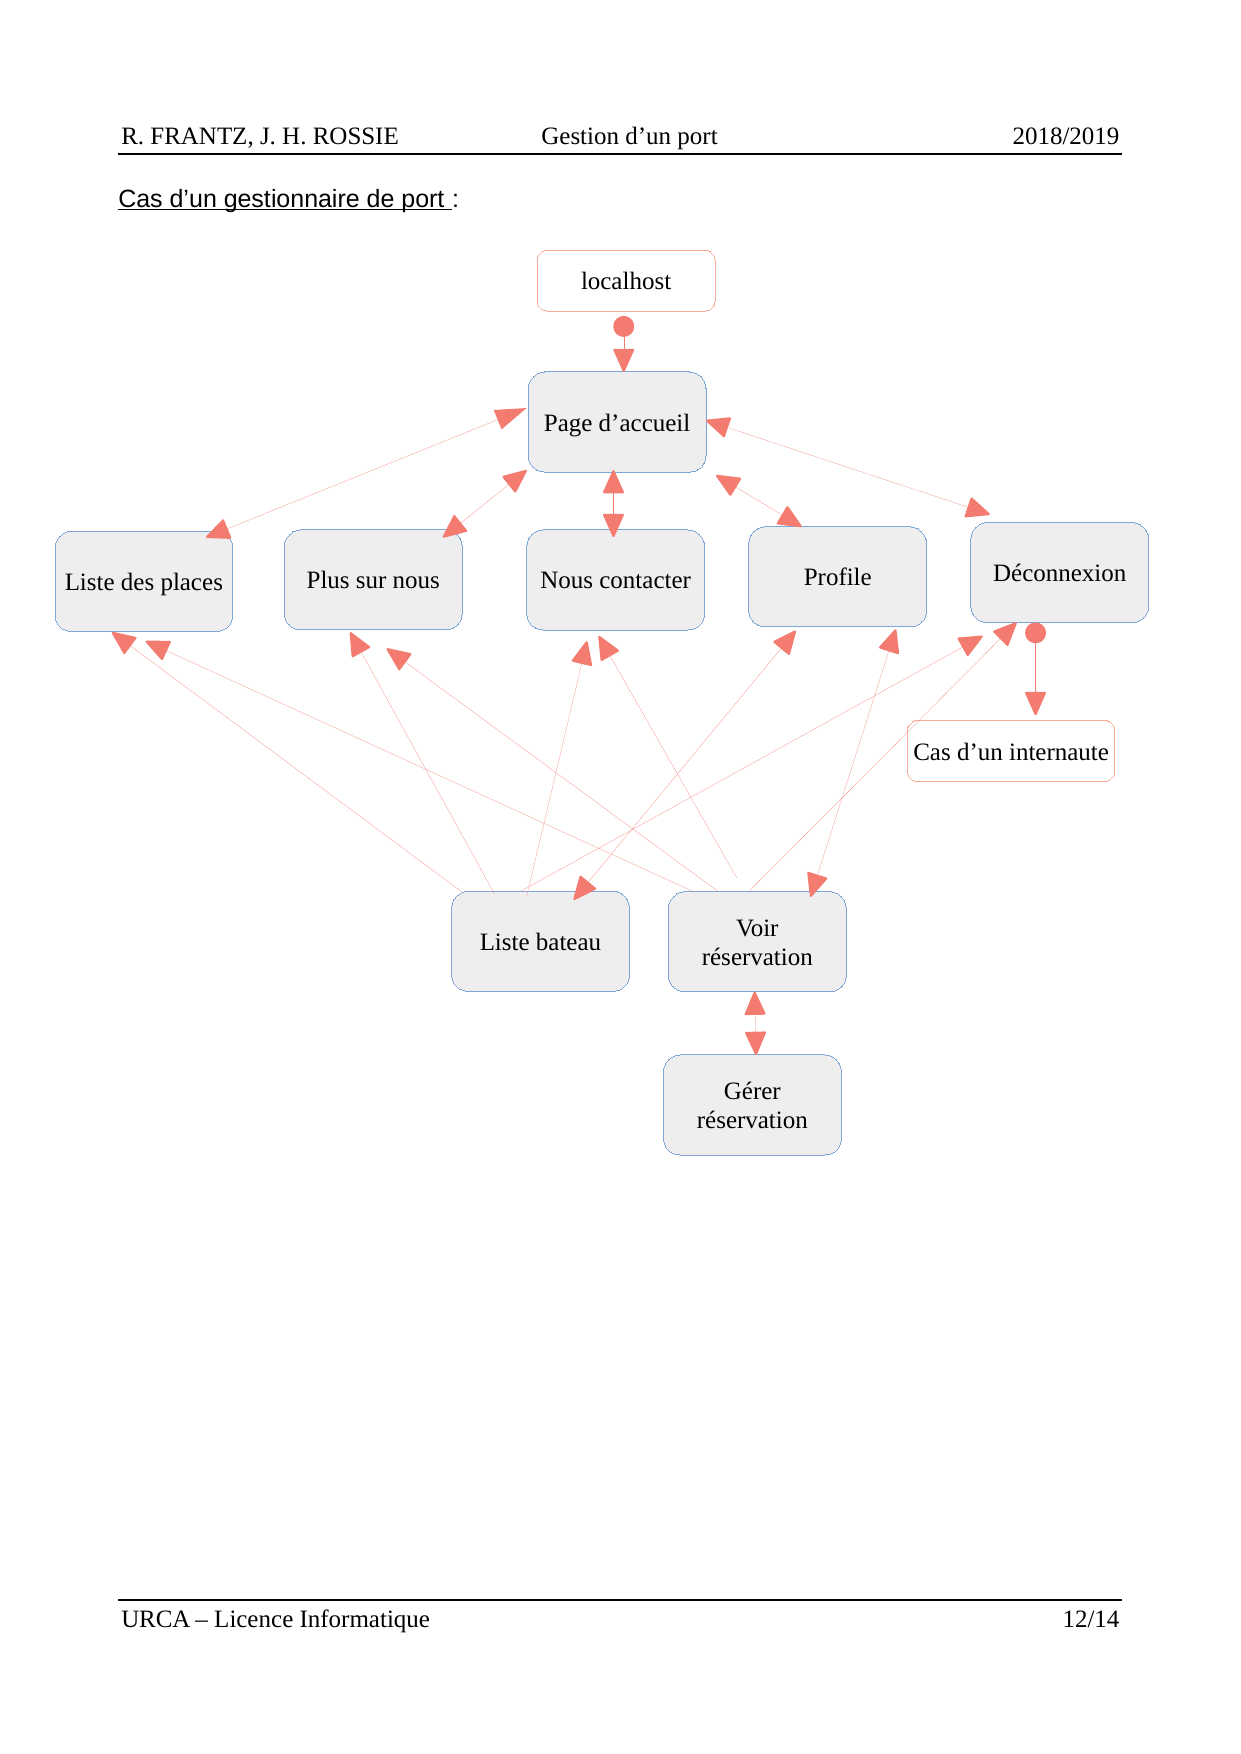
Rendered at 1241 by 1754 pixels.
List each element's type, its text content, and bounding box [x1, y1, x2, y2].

text Cas d’un gestionnaire de port : [118, 184, 1122, 213]
